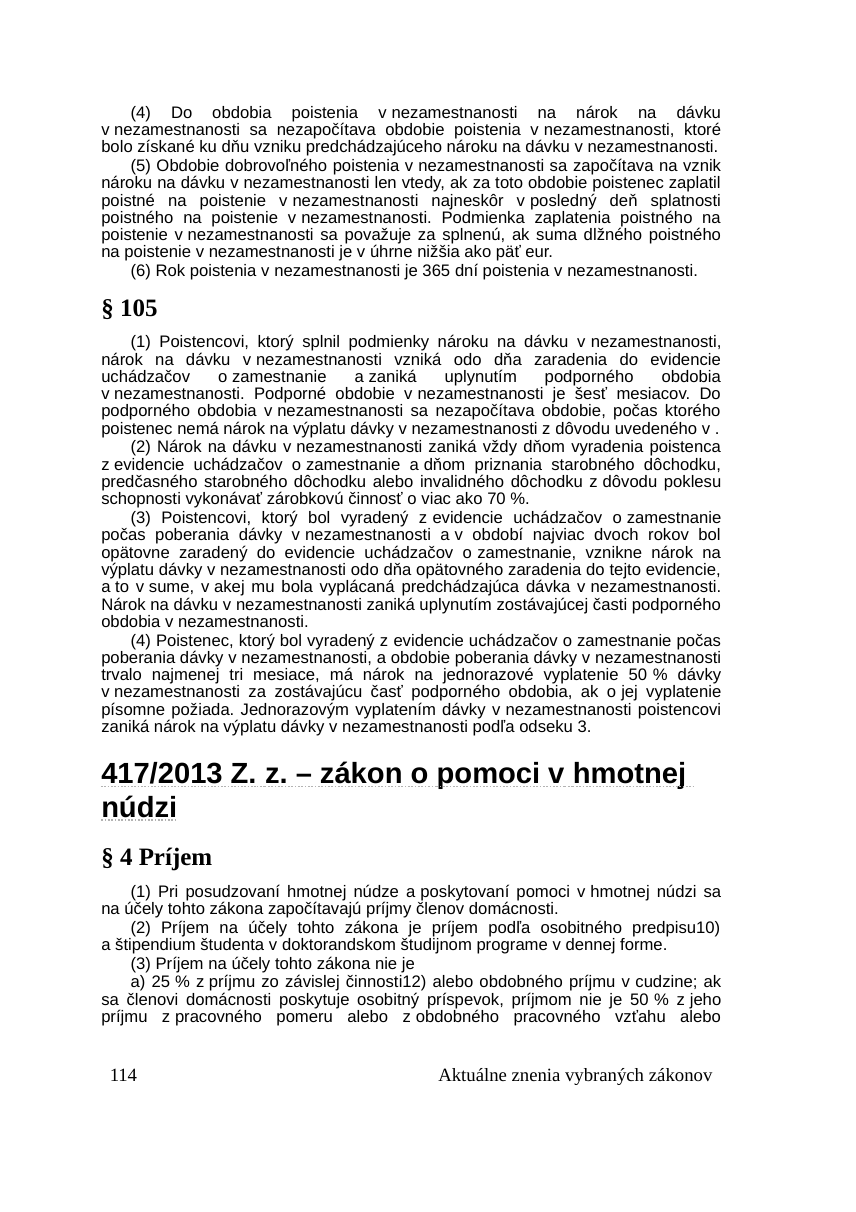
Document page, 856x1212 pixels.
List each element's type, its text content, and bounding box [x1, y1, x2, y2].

text (3) Poistencovi, ktorý bol vyradený z evidencie uchádzačov o zamestnanie počas poberania dávky v nezamestnanosti a v období najviac dvoch rokov bol opätovne zaradený do evidencie uchádzačov o zamestnanie, vznikne nárok na výplatu dávky v nezamestnanosti odo dňa opätovného zaradenia do tejto evidencie, a to v sume, v akej mu bola vyplácaná predchádzajúca dávka v nezamestnanosti. Nárok na dávku v nezamestnanosti zaniká uplynutím zostávajúcej časti podporného obdobia v nezamestnanosti. [101, 510, 721, 631]
text (6) Rok poistenia v nezamestnanosti je 365 dní poistenia v nezamestnanosti. [101, 263, 721, 280]
text (3) Príjem na účely tohto zákona nie je [101, 955, 721, 972]
text (5) Obdobie dobrovoľného poistenia v nezamestnanosti sa započítava na vznik nároku na dávku v nezamestnanosti len vtedy, ak za toto obdobie poistenec zaplatil poistné na poistenie v nezamestnanosti najneskôr v posledný deň splatnosti poistného na poistenie v nezamestnanosti. Podmienka zaplatenia poistného na poistenie v nezamestnanosti sa považuje za splnenú, ak suma dlžného poistného na poistenie v nezamestnanosti je v úhrne nižšia ako päť eur. [101, 158, 721, 261]
text (4) Do obdobia poistenia v nezamestnanosti na nárok na dávku v nezamestnanosti sa nezapočítava obdobie poistenia v nezamestnanosti, ktoré bolo získané ku dňu vzniku predchádzajúceho nároku na dávku v nezamestnanosti. [101, 104, 721, 156]
text (1) Poistencovi, ktorý splnil podmienky nároku na dávku v nezamestnanosti, nárok na dávku v nezamestnanosti vzniká odo dňa zaradenia do evidencie uchádzačov o zamestnanie a zaniká uplynutím podporného obdobia v nezamestnanosti. Podporné obdobie v nezamestnanosti je šesť mesiacov. Do podporného obdobia v nezamestnanosti sa nezapočítava obdobie, počas ktorého poistenec nemá nárok na výplatu dávky v nezamestnanosti z dôvodu uvedeného v . [101, 334, 721, 438]
text a) 25 % z príjmu zo závislej činnosti12) alebo obdobného príjmu v cudzine; ak sa členovi domácnosti poskytuje osobitný príspevok, príjmom nie je 50 % z jeho príjmu z pracovného pomeru alebo z obdobného pracovného vzťahu alebo [101, 974, 721, 1026]
text (4) Poistenec, ktorý bol vyradený z evidencie uchádzačov o zamestnanie počas poberania dávky v nezamestnanosti, a obdobie poberania dávky v nezamestnanosti trvalo najmenej tri mesiace, má nárok na jednorazové vyplatenie 50 % dávky v nezamestnanosti za zostávajúcu časť podporného obdobia, ak o jej vyplatenie písomne požiada. Jednorazovým vyplatením dávky v nezamestnanosti poistencovi zaniká nárok na výplatu dávky v nezamestnanosti podľa odseku 3. [101, 632, 721, 736]
subtitle § 4 Príjem [101, 842, 721, 871]
text (1) Pri posudzovaní hmotnej núdze a poskytovaní pomoci v hmotnej núdzi sa na účely tohto zákona započítavajú príjmy členov domácnosti. [101, 883, 721, 918]
text (2) Príjem na účely tohto zákona je príjem podľa osobitného predpisu10) a štipendium študenta v doktorandskom študijnom programe v dennej forme. [101, 919, 721, 954]
subtitle § 105 [101, 293, 721, 321]
text (2) Nárok na dávku v nezamestnanosti zaniká vždy dňom vyradenia poistenca z evidencie uchádzačov o zamestnanie a dňom priznania starobného dôchodku, predčasného starobného dôchodku alebo invalidného dôchodku z dôvodu poklesu schopnosti vykonávať zárobkovú činnosť o viac ako 70 %. [101, 439, 721, 508]
subtitle 417/2013 Z. z. – zákon o pomoci v hmotnej núdzi [101, 757, 721, 824]
